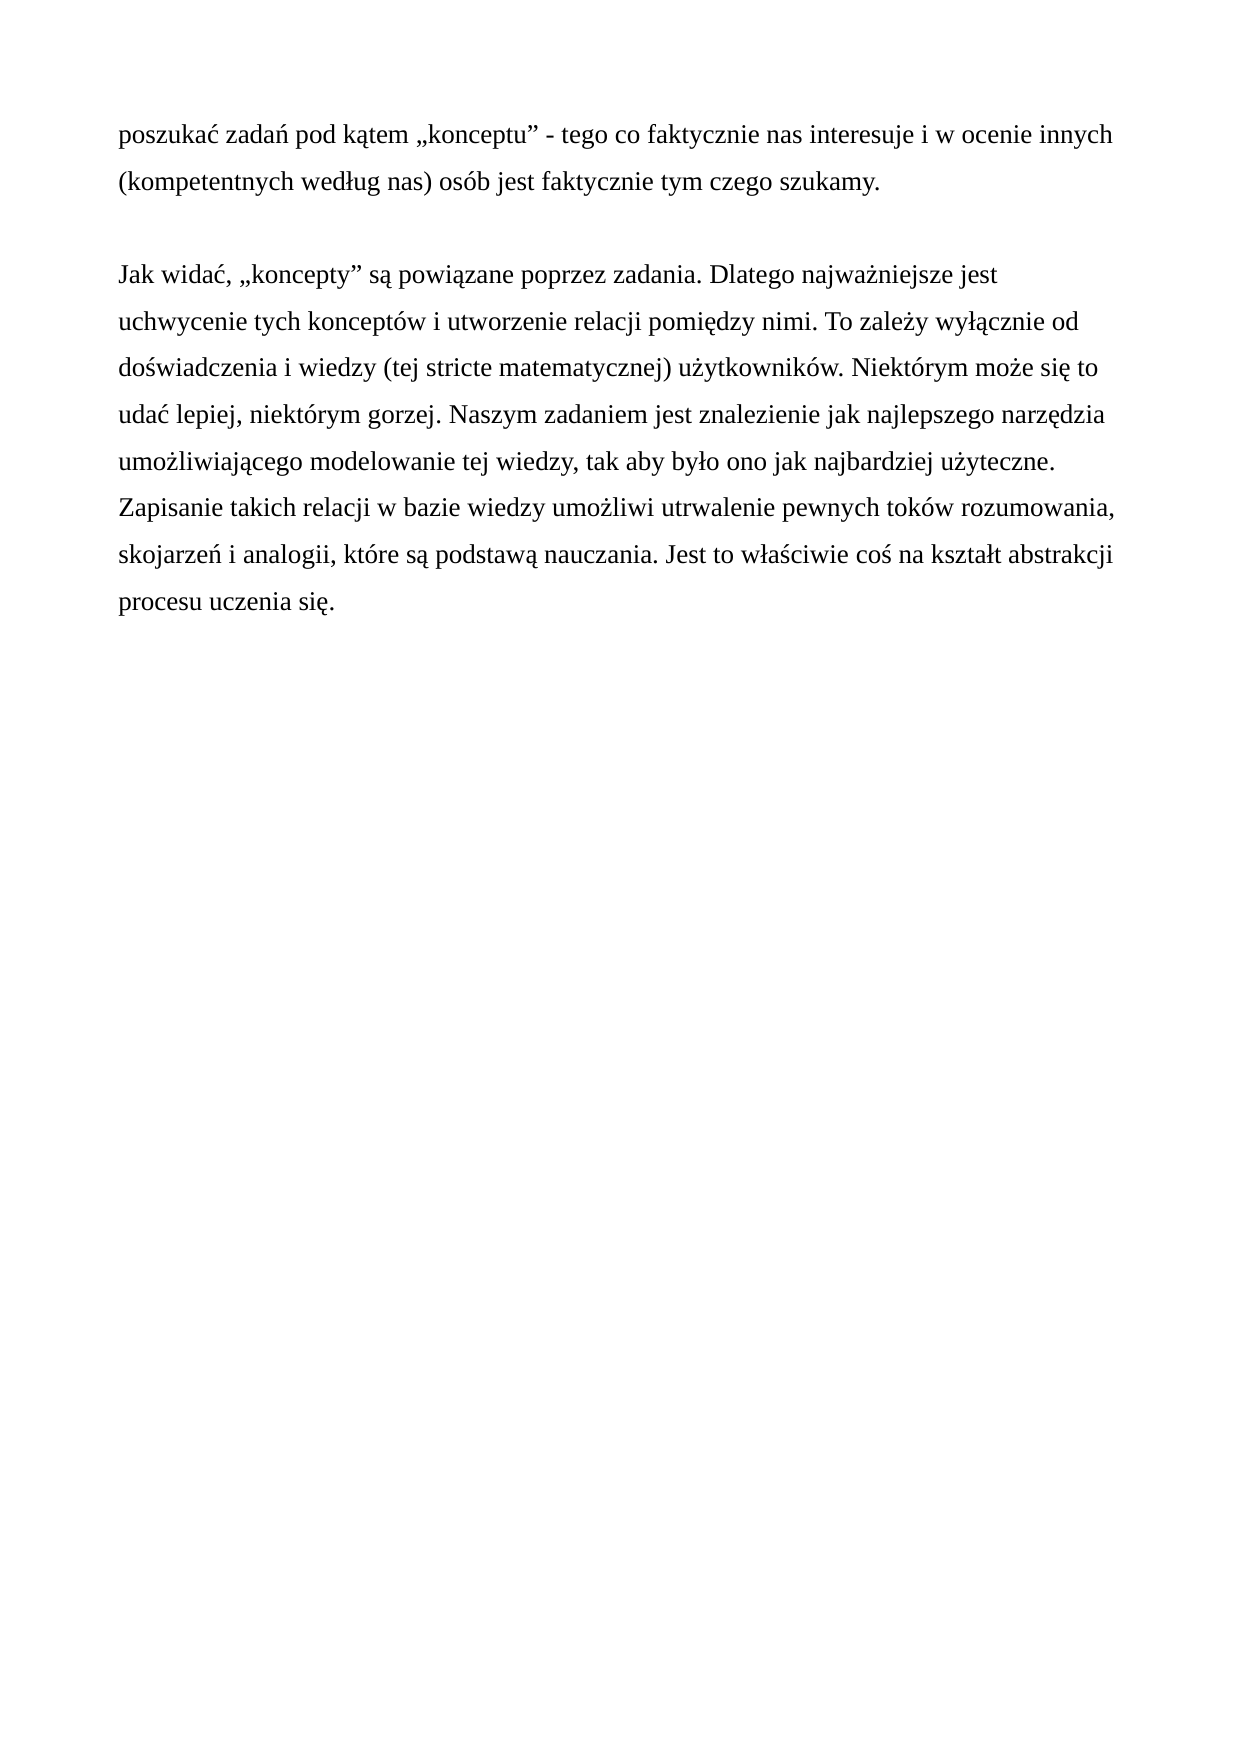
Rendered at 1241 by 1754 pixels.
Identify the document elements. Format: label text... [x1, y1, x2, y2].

text poszukać zadań pod kątem „konceptu” - tego co faktycznie nas interesuje i w ocenie innych (kompetentnych według nas) osób jest faktycznie tym czego szukamy. [118, 118, 1122, 196]
text Jak widać, „koncepty” są powiązane poprzez zadania. Dlatego najważniejsze jest uchwycenie tych konceptów i utworzenie relacji pomiędzy nimi. To zależy wyłącznie od doświadczenia i wiedzy (tej stricte matematycznej) użytkowników. Niektórym może się to udać lepiej, niektórym gorzej. Naszym zadaniem jest znalezienie jak najlepszego narzędzia umożliwiającego modelowanie tej wiedzy, tak aby było ono jak najbardziej użyteczne. Zapisanie takich relacji w bazie wiedzy umożliwi utrwalenie pewnych toków rozumowania, skojarzeń i analogii, które są podstawą nauczania. Jest to właściwie coś na kształt abstrakcji procesu uczenia się. [118, 258, 1122, 616]
